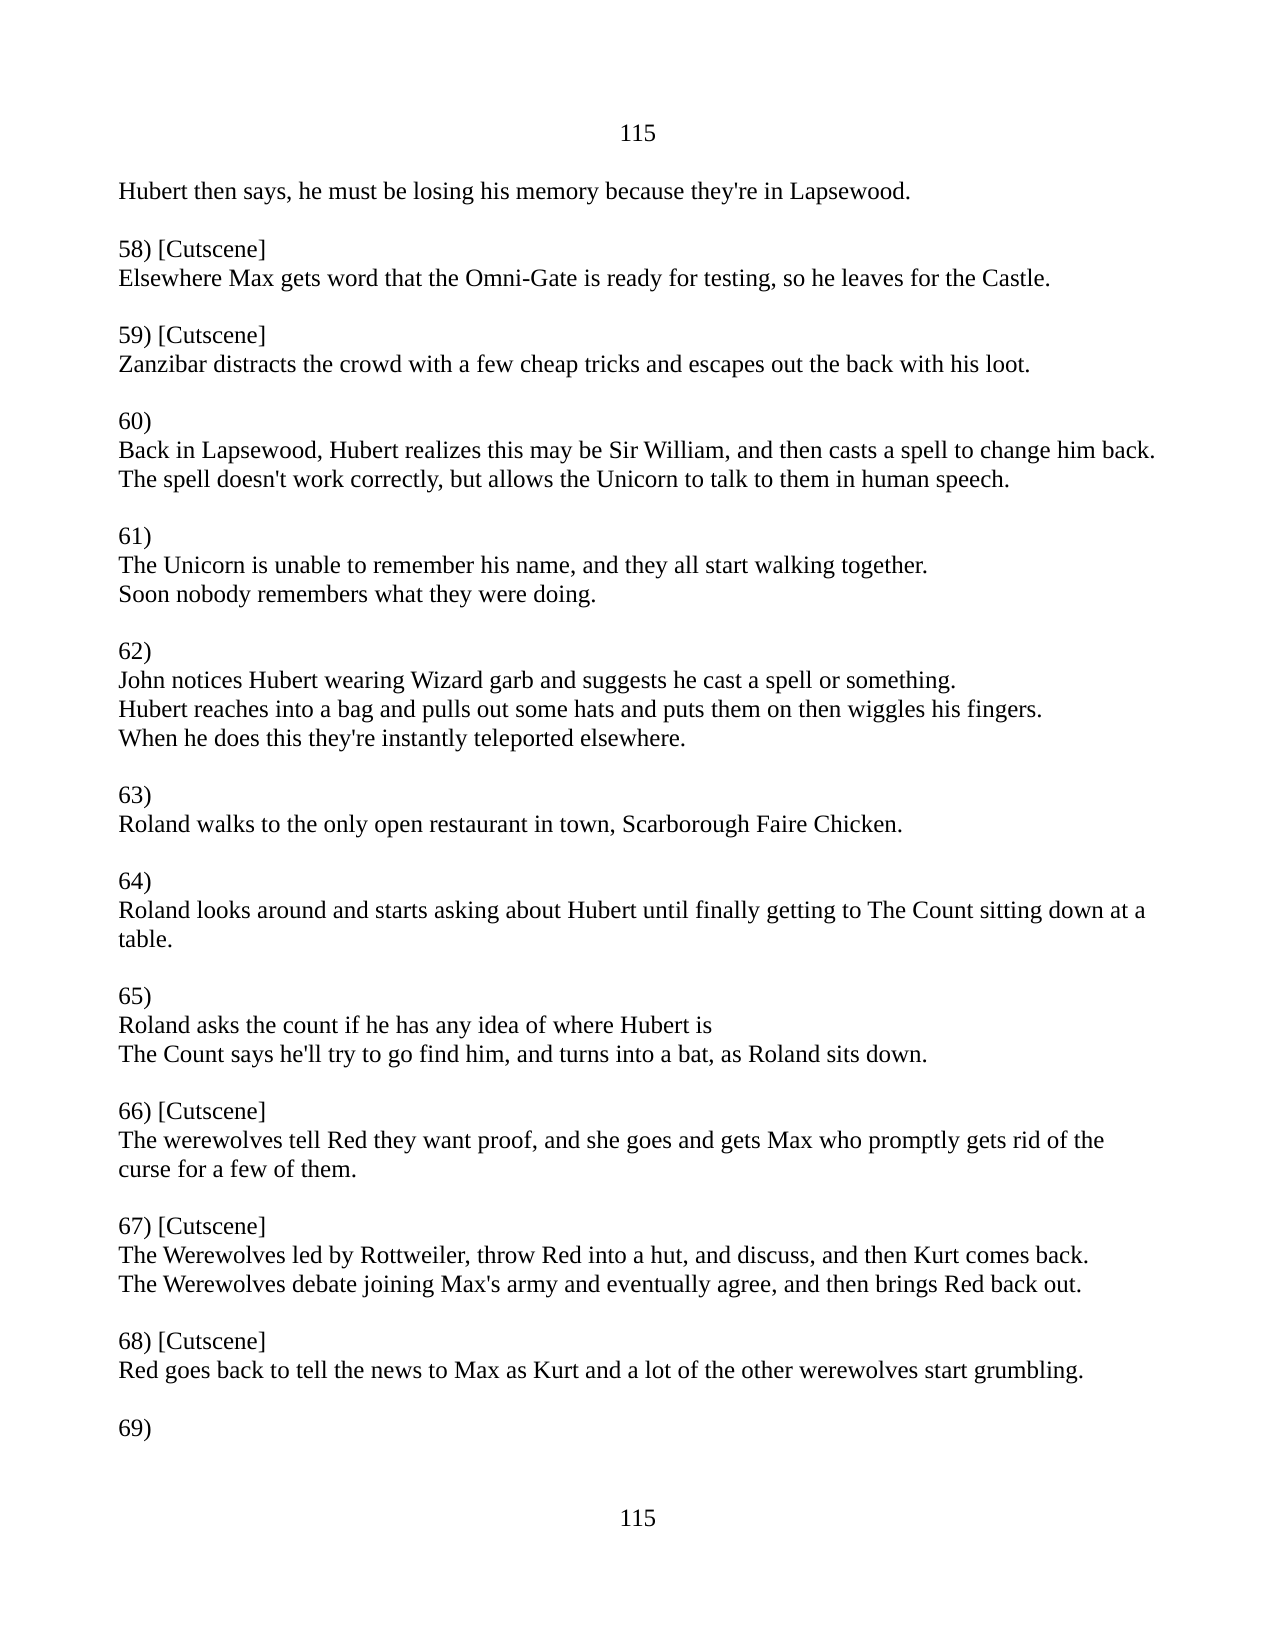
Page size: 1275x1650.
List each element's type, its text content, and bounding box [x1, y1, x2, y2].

text 59) [Cutscene] [118, 320, 1157, 349]
text 69) [118, 1413, 1157, 1441]
text 68) [Cutscene] [118, 1326, 1157, 1355]
text Roland walks to the only open restaurant in town, Scarborough Faire Chicken. [118, 809, 1157, 838]
text The Werewolves debate joining Max's army and eventually agree, and then brings Red back out. [118, 1269, 1157, 1298]
text Soon nobody remembers what they were doing. [118, 579, 1157, 608]
text 58) [Cutscene] [118, 234, 1157, 263]
text 62) [118, 636, 1157, 665]
text Red goes back to tell the news to Max as Kurt and a lot of the other werewolves start grumbling. [118, 1355, 1157, 1384]
text 63) [118, 780, 1157, 809]
text The Unicorn is unable to remember his name, and they all start walking together. [118, 550, 1157, 579]
text Zanzibar distracts the crowd with a few cheap tricks and escapes out the back with his loot. [118, 349, 1157, 378]
text Roland asks the count if he has any idea of where Hubert is [118, 1010, 1157, 1039]
text Back in Lapsewood, Hubert realizes this may be Sir William, and then casts a spell to change him back. [118, 435, 1157, 464]
text Hubert reaches into a bag and pulls out some hats and puts them on then wiggles his fingers. [118, 694, 1157, 723]
text The spell doesn't work correctly, but allows the Unicorn to talk to them in human speech. [118, 464, 1157, 493]
text 65) [118, 981, 1157, 1010]
text Hubert then says, he must be losing his memory because they're in Lapsewood. [118, 176, 1157, 205]
text When he does this they're instantly teleported elsewhere. [118, 723, 1157, 751]
text 60) [118, 406, 1157, 435]
text Elsewhere Max gets word that the Omni-Gate is ready for testing, so he leaves for the Castle. [118, 263, 1157, 291]
text 66) [Cutscene] [118, 1096, 1157, 1125]
text The Werewolves led by Rottweiler, throw Red into a hut, and discuss, and then Kurt comes back. [118, 1240, 1157, 1269]
text 61) [118, 521, 1157, 550]
text 67) [Cutscene] [118, 1211, 1157, 1240]
text Roland looks around and starts asking about Hubert until finally getting to The Count sitting down at a table. [118, 895, 1157, 953]
text John notices Hubert wearing Wizard garb and suggests he cast a spell or something. [118, 665, 1157, 694]
text The werewolves tell Red they want proof, and she goes and gets Max who promptly gets rid of the curse for a few of them. [118, 1125, 1157, 1183]
text The Count says he'll try to go find him, and turns into a bat, as Roland sits down. [118, 1039, 1157, 1068]
text 64) [118, 866, 1157, 895]
